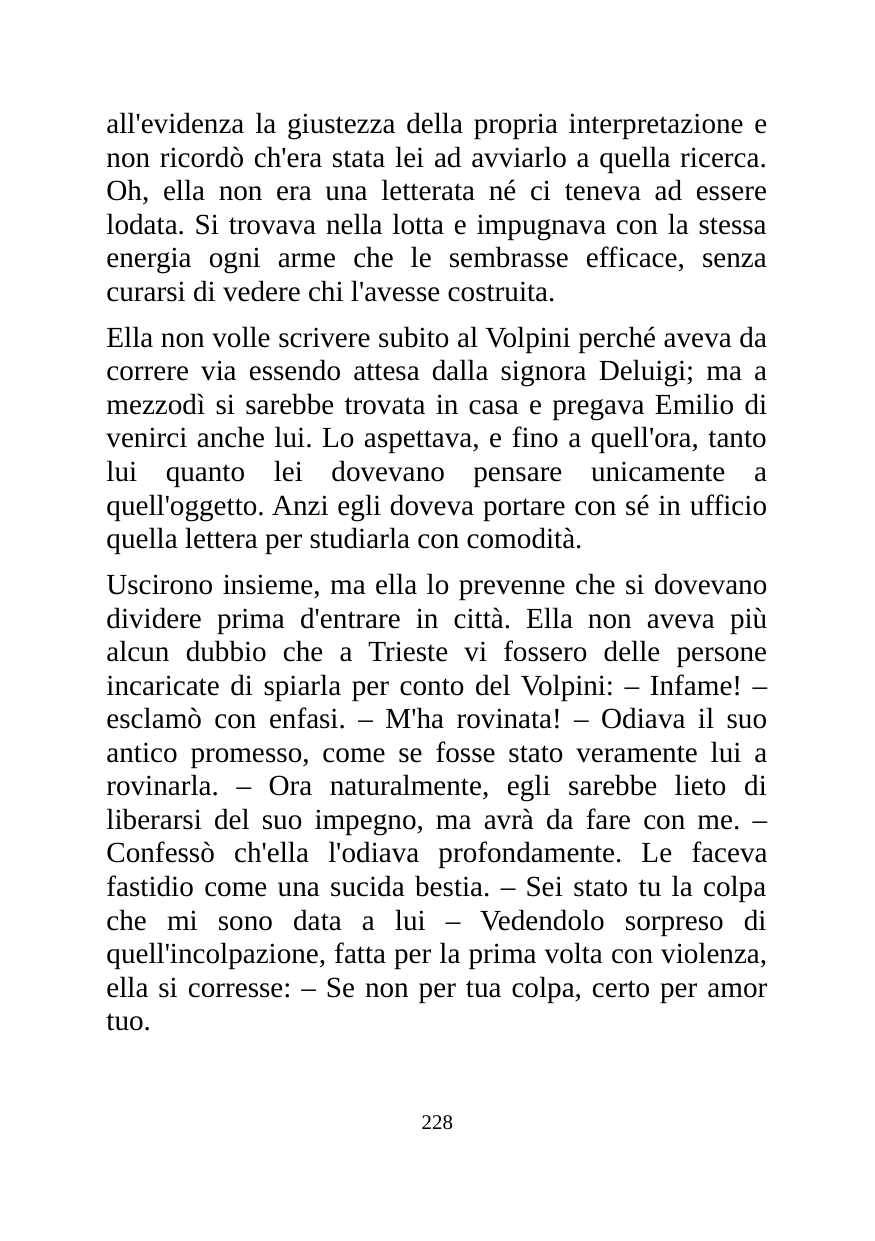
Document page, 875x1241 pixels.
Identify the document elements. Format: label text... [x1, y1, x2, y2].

text Ella non volle scrivere subito al Volpini perché aveva da correre via essendo attesa dalla signora Deluigi; ma a mezzodì si sarebbe trovata in casa e pregava Emilio di venirci anche lui. Lo aspettava, e fino a quell'ora, tanto lui quanto lei dovevano pensare unicamente a quell'oggetto. Anzi egli doveva portare con sé in ufficio quella lettera per studiarla con comodità. [106, 320, 768, 555]
text Uscirono insieme, ma ella lo prevenne che si dovevano dividere prima d'entrare in città. Ella non aveva più alcun dubbio che a Trieste vi fossero delle persone incaricate di spiarla per conto del Volpini: – Infame! – esclamò con enfasi. – M'ha rovinata! – Odiava il suo antico promesso, come se fosse stato veramente lui a rovinarla. – Ora naturalmente, egli sarebbe lieto di liberarsi del suo impegno, ma avrà da fare con me. – Confessò ch'ella l'odiava profondamente. Le faceva fastidio come una sucida bestia. – Sei stato tu la colpa che mi sono data a lui – Vedendolo sorpreso di quell'incolpazione, fatta per la prima volta con violenza, ella si corresse: – Se non per tua colpa, certo per amor tuo. [106, 567, 768, 1037]
text all'evidenza la giustezza della propria interpretazione e non ricordò ch'era stata lei ad avviarlo a quella ricerca. Oh, ella non era una letterata né ci teneva ad essere lodata. Si trovava nella lotta e impugnava con la stessa energia ogni arme che le sembrasse efficace, senza curarsi di vedere chi l'avesse costruita. [106, 106, 768, 307]
